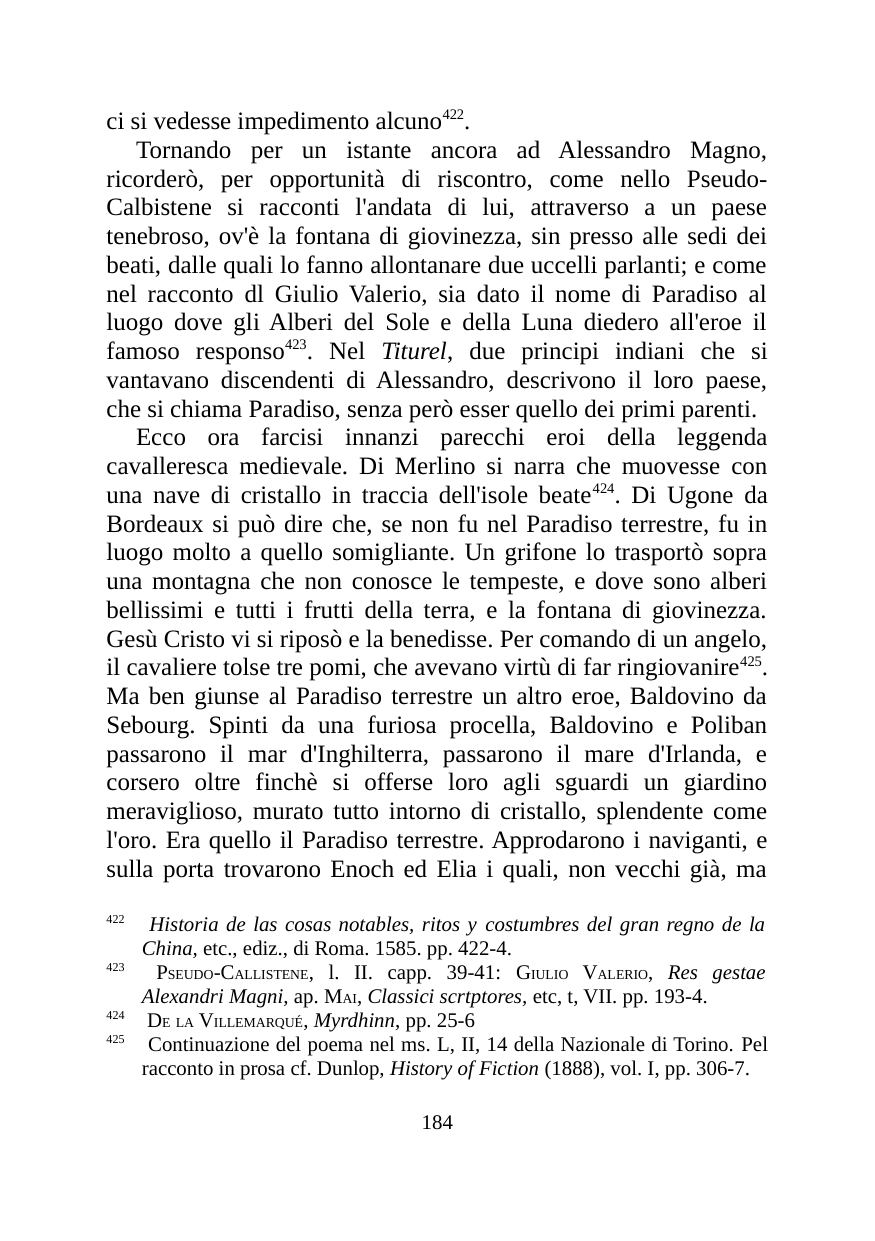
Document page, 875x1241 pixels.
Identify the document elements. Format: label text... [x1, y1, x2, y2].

text Historia de las cosas notables, ritos y costumbres del gran regno de la China, etc., ediz., di Roma. 1585. pp. 422-4. [106, 912, 768, 960]
text ci si vedesse impedimento alcuno. [106, 106, 768, 135]
text Tornando per un istante ancora ad Alessandro Magno, ricorderò, per opportunità di riscontro, come nello Pseudo-Calbistene si racconti l'andata di lui, attraverso a un paese tenebroso, ov'è la fontana di giovinezza, sin presso alle sedi dei beati, dalle quali lo fanno allontanare due uccelli parlanti; e come nel racconto dl Giulio Valerio, sia dato il nome di Paradiso al luogo dove gli Alberi del Sole e della Luna diedero all'eroe il famoso responso. Nel Titurel, due principi indiani che si vantavano discendenti di Alessandro, descrivono il loro paese, che si chiama Paradiso, senza però esser quello dei primi parenti. [106, 135, 768, 422]
text Pseudo-Callistene, l. II. capp. 39-41: Giulio Valerio, Res gestae Alexandri Magni, ap. Mai, Classici scrtptores, etc, t, VII. pp. 193-4. [106, 960, 768, 1008]
text De la Villemarqué, Myrdhinn, pp. 25-6 [106, 1008, 768, 1032]
text Ecco ora farcisi innanzi parecchi eroi della leggenda cavalleresca medievale. Di Merlino si narra che muovesse con una nave di cristallo in traccia dell'isole beate. Di Ugone da Bordeaux si può dire che, se non fu nel Paradiso terrestre, fu in luogo molto a quello somigliante. Un grifone lo trasportò sopra una montagna che non conosce le tempeste, e dove sono alberi bellissimi e tutti i frutti della terra, e la fontana di giovinezza. Gesù Cristo vi si riposò e la benedisse. Per comando di un angelo, il cavaliere tolse tre pomi, che avevano virtù di far ringiovanire. Ma ben giunse al Paradiso terrestre un altro eroe, Baldovino da Sebourg. Spinti da una furiosa procella, Baldovino e Poliban passarono il mar d'Inghilterra, passarono il mare d'Irlanda, e corsero oltre finchè si offerse loro agli sguardi un giardino meraviglioso, murato tutto intorno di cristallo, splendente come l'oro. Era quello il Paradiso terrestre. Approdarono i naviganti, e sulla porta trovarono Enoch ed Elia i quali, non vecchi già, ma [106, 422, 768, 882]
text Continuazione del poema nel ms. L, II, 14 della Nazionale di Torino. Pel racconto in prosa cf. Dunlop, History of Fiction (1888), vol. I, pp. 306-7. [106, 1032, 768, 1080]
